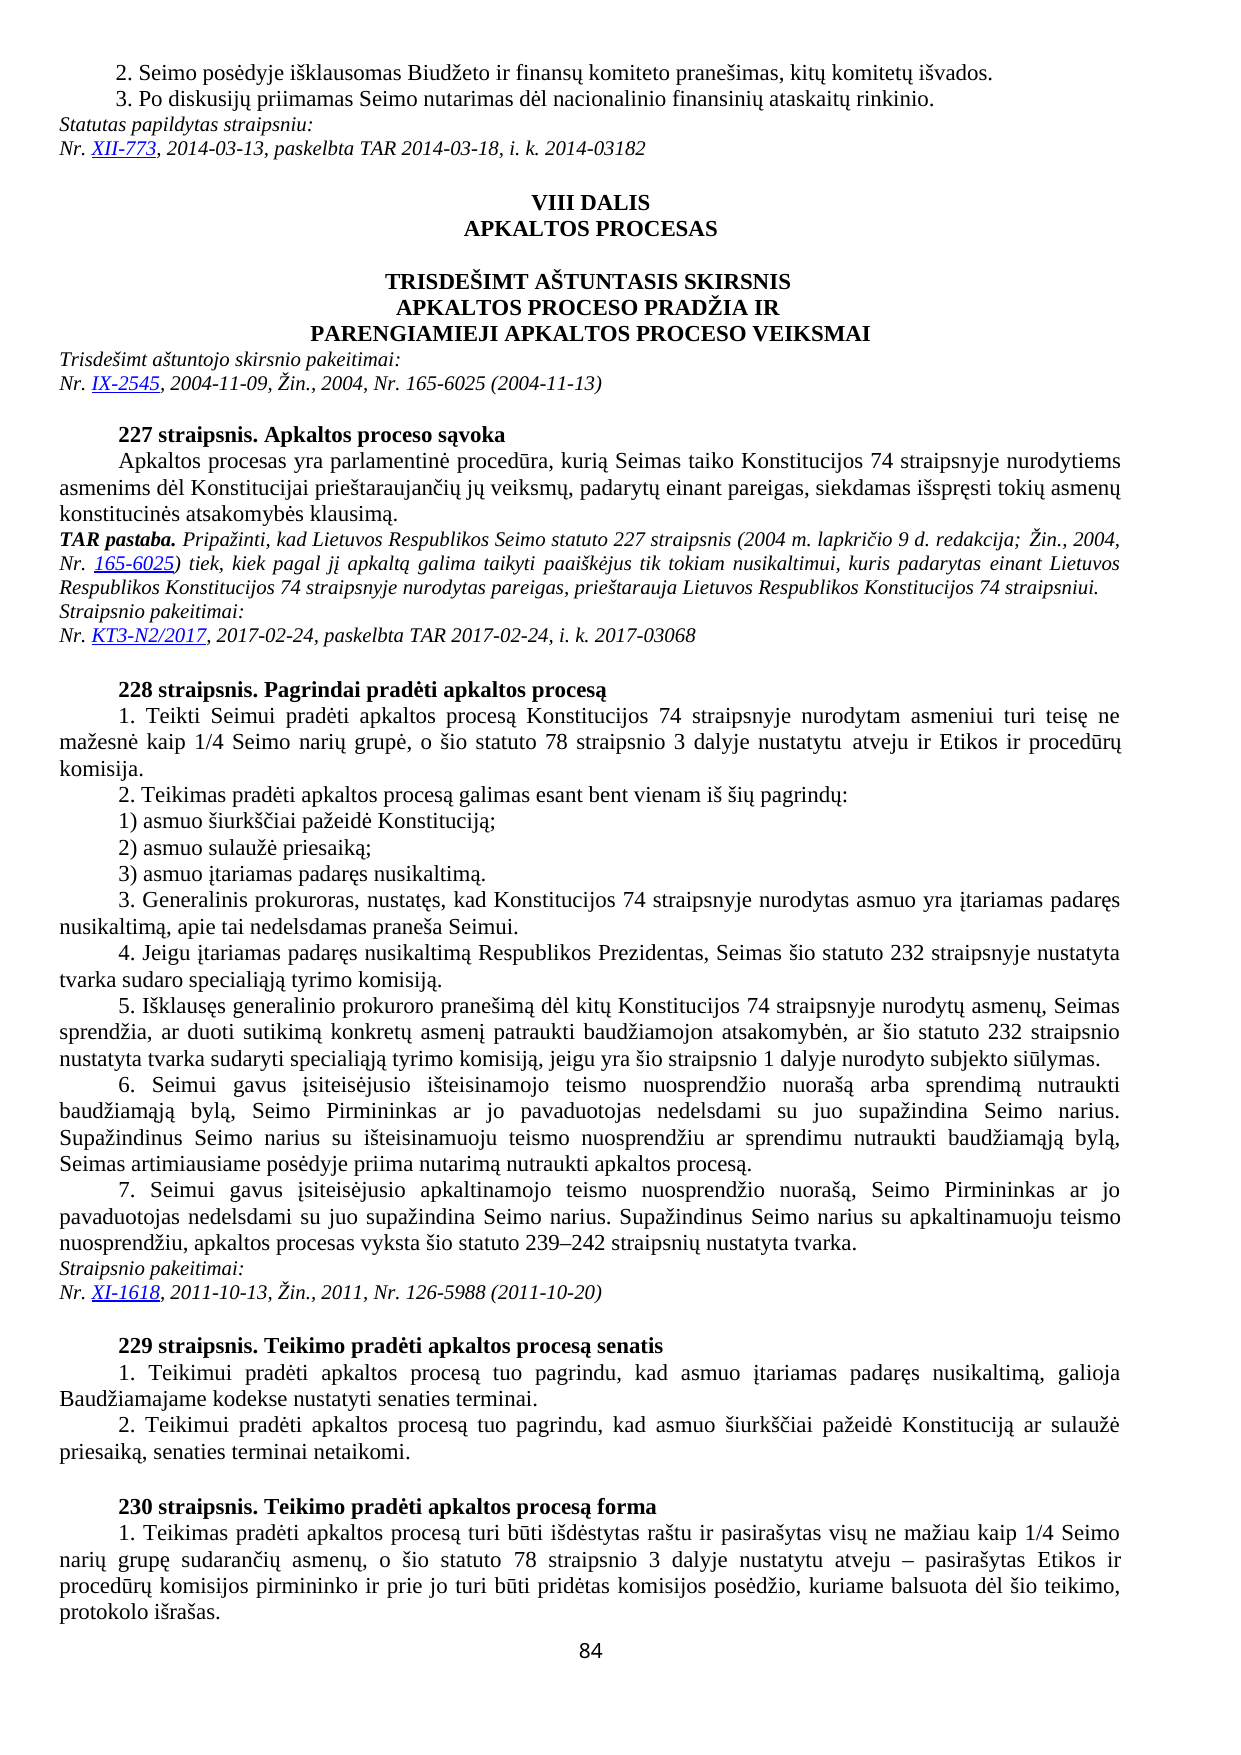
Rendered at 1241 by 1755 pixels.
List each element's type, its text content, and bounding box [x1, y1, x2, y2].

text VIII DALIS [59, 189, 1122, 215]
text 3. Po diskusijų priimamas Seimo nutarimas dėl nacionalinio finansinių ataskaitų rinkinio. [59, 85, 1122, 112]
text 2) asmuo sulaužė priesaiką; [59, 834, 1122, 860]
text Statutas papildytas straipsniu: [59, 112, 1122, 136]
text 228 straipsnis. Pagrindai pradėti apkaltos procesą [59, 676, 1122, 702]
text Trisdešimt aštuntojo skirsnio pakeitimai: [59, 347, 1122, 371]
text 1. Teikimui pradėti apkaltos procesą tuo pagrindu, kad asmuo įtariamas padaręs nusikaltimą, galioja Baudžiamajame kodekse nustatyti senaties terminai. [59, 1359, 1122, 1411]
text Straipsnio pakeitimai: [59, 1256, 1122, 1279]
text 6. Seimui gavus įsiteisėjusio išteisinamojo teismo nuosprendžio nuorašą arba sprendimą nutraukti baudžiamąją bylą, Seimo Pirmininkas ar jo pavaduotojas nedelsdami su juo supažindina Seimo narius. Supažindinus Seimo narius su išteisinamuoju teismo nuosprendžiu ar sprendimu nutraukti baudžiamąją bylą, Seimas artimiausiame posėdyje priima nutarimą nutraukti apkaltos procesą. [59, 1071, 1122, 1176]
text Nr. XII-773, 2014-03-13, paskelbta TAR 2014-03-18, i. k. 2014-03182 [59, 136, 1122, 160]
text 229 straipsnis. Teikimo pradėti apkaltos procesą senatis [59, 1332, 1122, 1359]
text 230 straipsnis. Teikimo pradėti apkaltos procesą forma [59, 1493, 1122, 1519]
text 5. Išklausęs generalinio prokuroro pranešimą dėl kitų Konstitucijos 74 straipsnyje nurodytų asmenų, Seimas sprendžia, ar duoti sutikimą konkretų asmenį patraukti baudžiamojon atsakomybėn, ar šio statuto 232 straipsnio nustatyta tvarka sudaryti specialiąją tyrimo komisiją, jeigu yra šio straipsnio 1 dalyje nurodyto subjekto siūlymas. [59, 992, 1122, 1071]
text Nr. IX-2545, 2004-11-09, Žin., 2004, Nr. 165-6025 (2004-11-13) [59, 371, 1122, 395]
text Nr. KT3-N2/2017, 2017-02-24, paskelbta TAR 2017-02-24, i. k. 2017-03068 [59, 623, 1122, 647]
text TAR pastaba. Pripažinti, kad Lietuvos Respublikos Seimo statuto 227 straipsnis (2004 m. lapkričio 9 d. redakcija; Žin., 2004, Nr. 165-6025) tiek, kiek pagal jį apkaltą galima taikyti paaiškėjus tik tokiam nusikaltimui, kuris padarytas einant Lietuvos Respublikos Konstitucijos 74 straipsnyje nurodytas pareigas, prieštarauja Lietuvos Respublikos Konstitucijos 74 straipsniui. [59, 527, 1122, 599]
text Apkaltos procesas yra parlamentinė procedūra, kurią Seimas taiko Konstitucijos 74 straipsnyje nurodytiems asmenims dėl Konstitucijai prieštaraujančių jų veiksmų, padarytų einant pareigas, siekdamas išspręsti tokių asmenų konstitucinės atsakomybės klausimą. [59, 448, 1122, 527]
text 1. Teikti Seimui pradėti apkaltos procesą Konstitucijos 74 straipsnyje nurodytam asmeniui turi teisę ne mažesnė kaip 1/4 Seimo narių grupė, o šio statuto 78 straipsnio 3 dalyje nustatytu atveju ir Etikos ir procedūrų komisija. [59, 702, 1122, 781]
text 3. Generalinis prokuroras, nustatęs, kad Konstitucijos 74 straipsnyje nurodytas asmuo yra įtariamas padaręs nusikaltimą, apie tai nedelsdamas praneša Seimui. [59, 887, 1122, 939]
text 227 straipsnis. Apkaltos proceso sąvoka [59, 421, 1122, 448]
text 3) asmuo įtariamas padaręs nusikaltimą. [59, 860, 1122, 887]
text 7. Seimui gavus įsiteisėjusio apkaltinamojo teismo nuosprendžio nuorašą, Seimo Pirmininkas ar jo pavaduotojas nedelsdami su juo supažindina Seimo narius. Supažindinus Seimo narius su apkaltinamuoju teismo nuosprendžiu, apkaltos procesas vyksta šio statuto 239–242 straipsnių nustatyta tvarka. [59, 1176, 1122, 1256]
text APKALTOS PROCESAS [59, 215, 1122, 241]
text 2. Teikimas pradėti apkaltos procesą galimas esant bent vienam iš šių pagrindų: [59, 781, 1122, 807]
text 1) asmuo šiurkščiai pažeidė Konstituciją; [59, 807, 1122, 834]
text Nr. XI-1618, 2011-10-13, Žin., 2011, Nr. 126-5988 (2011-10-20) [59, 1279, 1122, 1304]
text APKALTOS PROCESO PRADŽIA IR PARENGIAMIEJI APKALTOS PROCESO VEIKSMAI [59, 294, 1122, 347]
text Straipsnio pakeitimai: [59, 599, 1122, 623]
text 2. Seimo posėdyje išklausomas Biudžeto ir finansų komiteto pranešimas, kitų komitetų išvados. [59, 59, 1122, 85]
text TRISDEŠIMT AŠTUNTASIS SKIRSNIS [59, 268, 1122, 294]
text 1. Teikimas pradėti apkaltos procesą turi būti išdėstytas raštu ir pasirašytas visų ne mažiau kaip 1/4 Seimo narių grupę sudarančių asmenų, o šio statuto 78 straipsnio 3 dalyje nustatytu atveju – pasirašytas Etikos ir procedūrų komisijos pirmininko ir prie jo turi būti pridėtas komisijos posėdžio, kuriame balsuota dėl šio teikimo, protokolo išrašas. [59, 1519, 1122, 1625]
text 4. Jeigu įtariamas padaręs nusikaltimą Respublikos Prezidentas, Seimas šio statuto 232 straipsnyje nustatyta tvarka sudaro specialiąją tyrimo komisiją. [59, 939, 1122, 992]
text 2. Teikimui pradėti apkaltos procesą tuo pagrindu, kad asmuo šiurkščiai pažeidė Konstituciją ar sulaužė priesaiką, senaties terminai netaikomi. [59, 1411, 1122, 1464]
